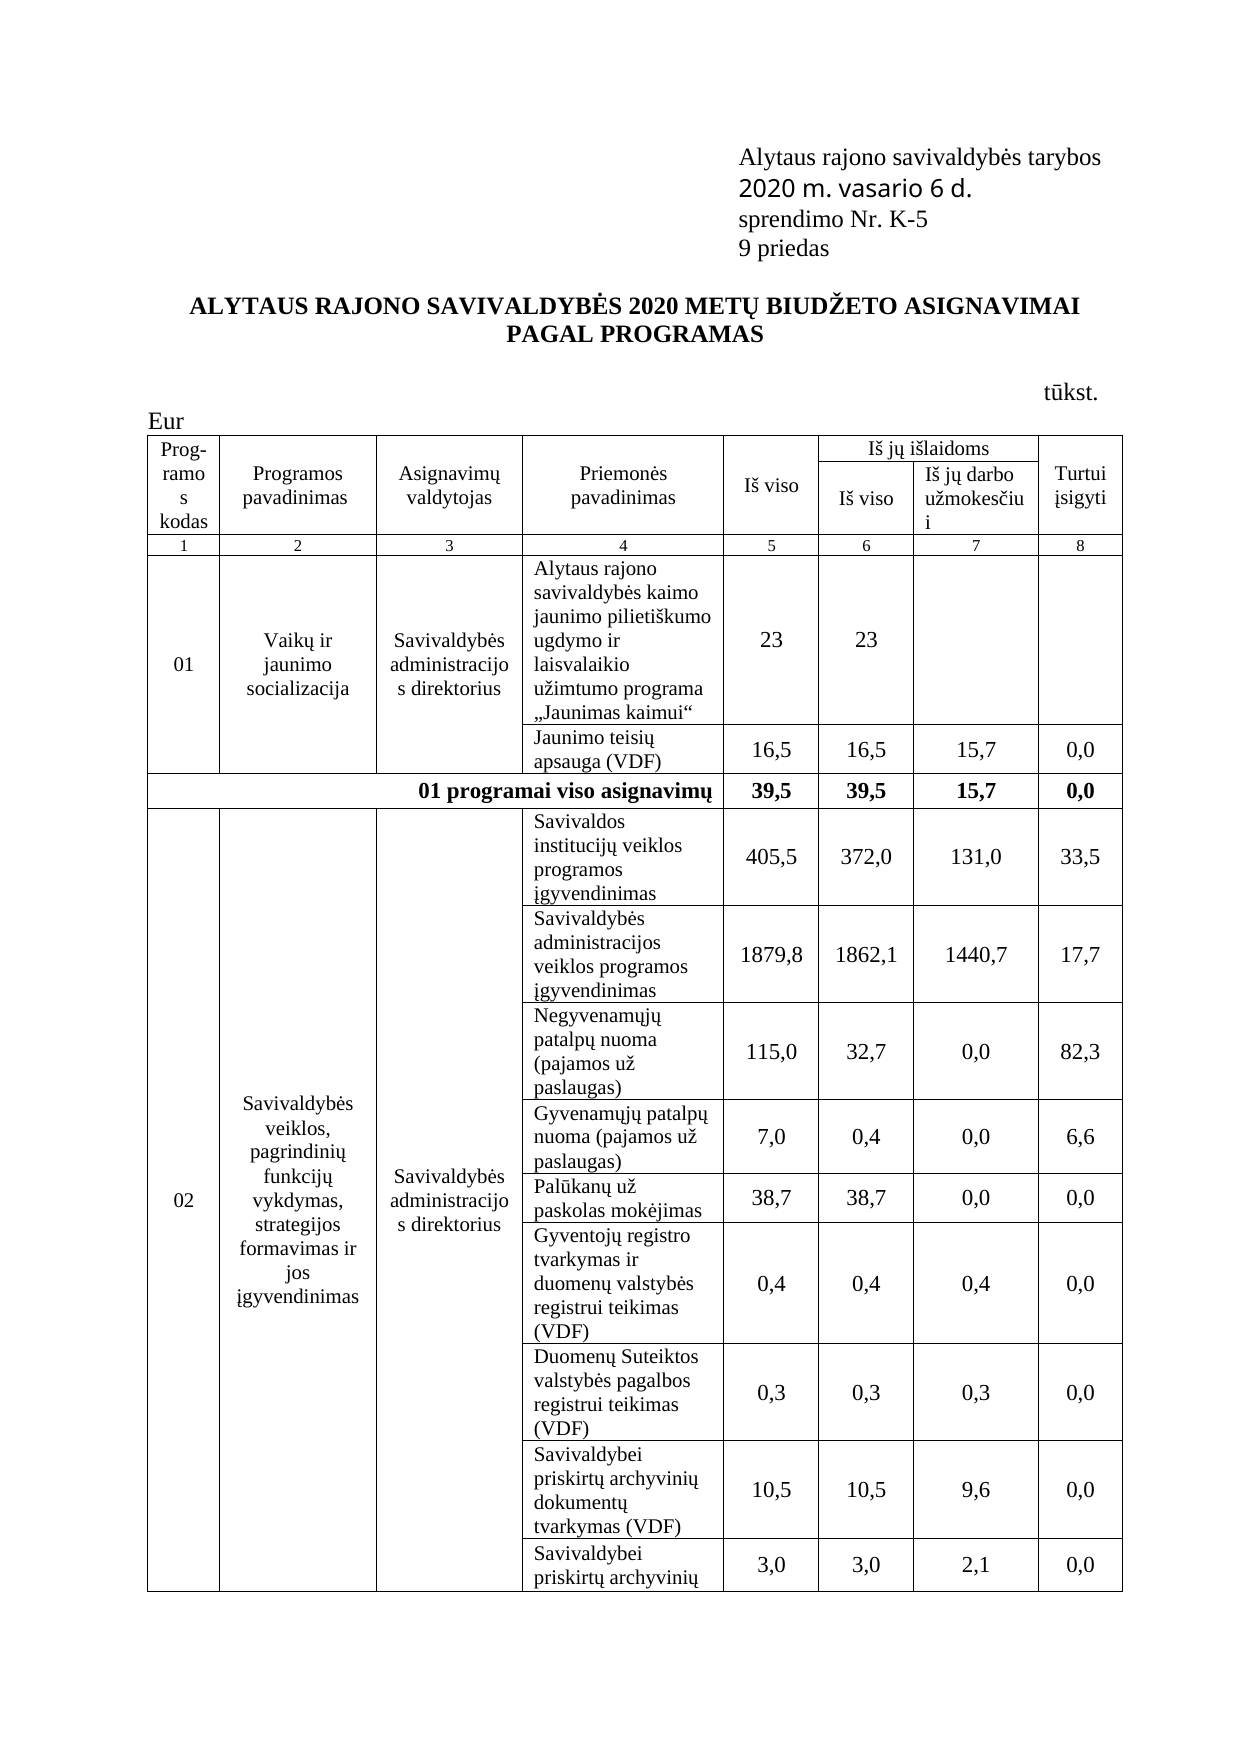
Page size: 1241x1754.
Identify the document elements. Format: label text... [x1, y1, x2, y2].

table_cell 372,0 [819, 809, 913, 905]
table_cell 3,0 [819, 1539, 913, 1591]
table_cell 6,6 [1039, 1100, 1122, 1173]
table_cell [1039, 556, 1122, 724]
table_cell 0,4 [819, 1223, 913, 1343]
table_cell 0,0 [1039, 1539, 1122, 1591]
table_cell 0,0 [1039, 1441, 1122, 1538]
table_cell 23 [819, 556, 913, 724]
table_cell Jaunimo teisių apsauga (VDF) [523, 725, 723, 773]
text sprendimo Nr. K-5 [738, 204, 1122, 233]
table_cell 0,3 [724, 1344, 818, 1440]
table_cell 3,0 [724, 1539, 818, 1591]
table_cell 39,5 [819, 774, 913, 807]
table_cell 4 [523, 535, 723, 554]
text tūkst. Eur [148, 377, 1122, 434]
table_cell 131,0 [914, 809, 1038, 905]
table_cell 02 [148, 809, 219, 1591]
table_cell 3 [377, 535, 522, 554]
table_cell 0,0 [1039, 1344, 1122, 1440]
table_header Priemonės pavadinimas [523, 436, 723, 534]
table_cell 16,5 [724, 725, 818, 773]
table_header Asignavimų valdytojas [377, 436, 522, 534]
table_cell 7,0 [724, 1100, 818, 1173]
table_cell 2,1 [914, 1539, 1038, 1591]
text 9 priedas [738, 233, 1122, 262]
table_cell 5 [724, 535, 818, 554]
table_cell 0,4 [819, 1100, 913, 1173]
text ALYTAUS RAJONO SAVIVALDYBĖS 2020 METŲ BIUDŽETO ASIGNAVIMAI PAGAL PROGRAMAS [148, 291, 1122, 348]
table_header Iš viso [724, 436, 818, 534]
table_cell Savivaldybei priskirtų archyvinių [523, 1539, 723, 1591]
table_cell 0,0 [914, 1100, 1038, 1173]
table_cell Iš jų darbo užmokesčiui [914, 462, 1038, 534]
table_cell 0,0 [1039, 725, 1122, 773]
table_cell 0,0 [914, 1003, 1038, 1099]
table_cell 15,7 [914, 774, 1038, 807]
table_header Prog-ramos kodas [148, 436, 219, 534]
table_cell 82,3 [1039, 1003, 1122, 1099]
table_cell Savivaldos institucijų veiklos programos įgyvendinimas [523, 809, 723, 905]
table_cell 01 programai viso asignavimų [148, 774, 723, 807]
table_cell 0,3 [914, 1344, 1038, 1440]
table_header Turtui įsigyti [1039, 436, 1122, 534]
table_cell 1879,8 [724, 906, 818, 1002]
table_cell Savivaldybės veiklos, pagrindinių funkcijų vykdymas, strategijos formavimas ir jos įgyvendinimas [220, 809, 376, 1591]
table_cell Negyvenamųjų patalpų nuoma (pajamos už paslaugas) [523, 1003, 723, 1099]
table_cell 17,7 [1039, 906, 1122, 1002]
table_cell 32,7 [819, 1003, 913, 1099]
table_cell 1862,1 [819, 906, 913, 1002]
table_cell Savivaldybės administracijos veiklos programos įgyvendinimas [523, 906, 723, 1002]
table_cell Iš viso [819, 462, 913, 534]
table_cell Savivaldybės administracijos direktorius [377, 556, 522, 773]
table_cell Alytaus rajono savivaldybės kaimo jaunimo pilietiškumo ugdymo ir laisvalaikio užimtumo programa „Jaunimas kaimui“ [523, 556, 723, 724]
table_cell Vaikų ir jaunimo socializacija [220, 556, 376, 773]
table_cell 10,5 [819, 1441, 913, 1538]
table_cell 0,0 [1039, 1174, 1122, 1222]
table_cell 7 [914, 535, 1038, 554]
table_cell 0,4 [724, 1223, 818, 1343]
text Alytaus rajono savivaldybės tarybos [738, 142, 1122, 170]
table_cell Palūkanų už paskolas mokėjimas [523, 1174, 723, 1222]
table_header Iš jų išlaidoms [819, 436, 1038, 461]
table_cell Gyventojų registro tvarkymas ir duomenų valstybės registrui teikimas (VDF) [523, 1223, 723, 1343]
table_cell 0,4 [914, 1223, 1038, 1343]
table_cell 0,0 [914, 1174, 1038, 1222]
table_cell 0,0 [1039, 774, 1122, 807]
table_cell 38,7 [724, 1174, 818, 1222]
text 2020 m. vasario 6 d. [738, 170, 1122, 204]
table_cell Duomenų Suteiktos valstybės pagalbos registrui teikimas (VDF) [523, 1344, 723, 1440]
table_cell 2 [220, 535, 376, 554]
table_cell 39,5 [724, 774, 818, 807]
table_cell 15,7 [914, 725, 1038, 773]
table_cell Savivaldybei priskirtų archyvinių dokumentų tvarkymas (VDF) [523, 1441, 723, 1538]
table_cell [914, 556, 1038, 724]
table_cell 23 [724, 556, 818, 724]
table_cell Savivaldybės administracijos direktorius [377, 809, 522, 1591]
table_cell 01 [148, 556, 219, 773]
table_cell 115,0 [724, 1003, 818, 1099]
table_cell 10,5 [724, 1441, 818, 1538]
table_cell 38,7 [819, 1174, 913, 1222]
table_cell 9,6 [914, 1441, 1038, 1538]
table_cell 16,5 [819, 725, 913, 773]
table_cell 8 [1039, 535, 1122, 554]
table_cell 0,0 [1039, 1223, 1122, 1343]
table_cell 0,3 [819, 1344, 913, 1440]
table_header Programos pavadinimas [220, 436, 376, 534]
table_cell 1 [148, 535, 219, 554]
table_cell 405,5 [724, 809, 818, 905]
table_cell Gyvenamųjų patalpų nuoma (pajamos už paslaugas) [523, 1100, 723, 1173]
table_cell 33,5 [1039, 809, 1122, 905]
table_cell 1440,7 [914, 906, 1038, 1002]
table_cell 6 [819, 535, 913, 554]
